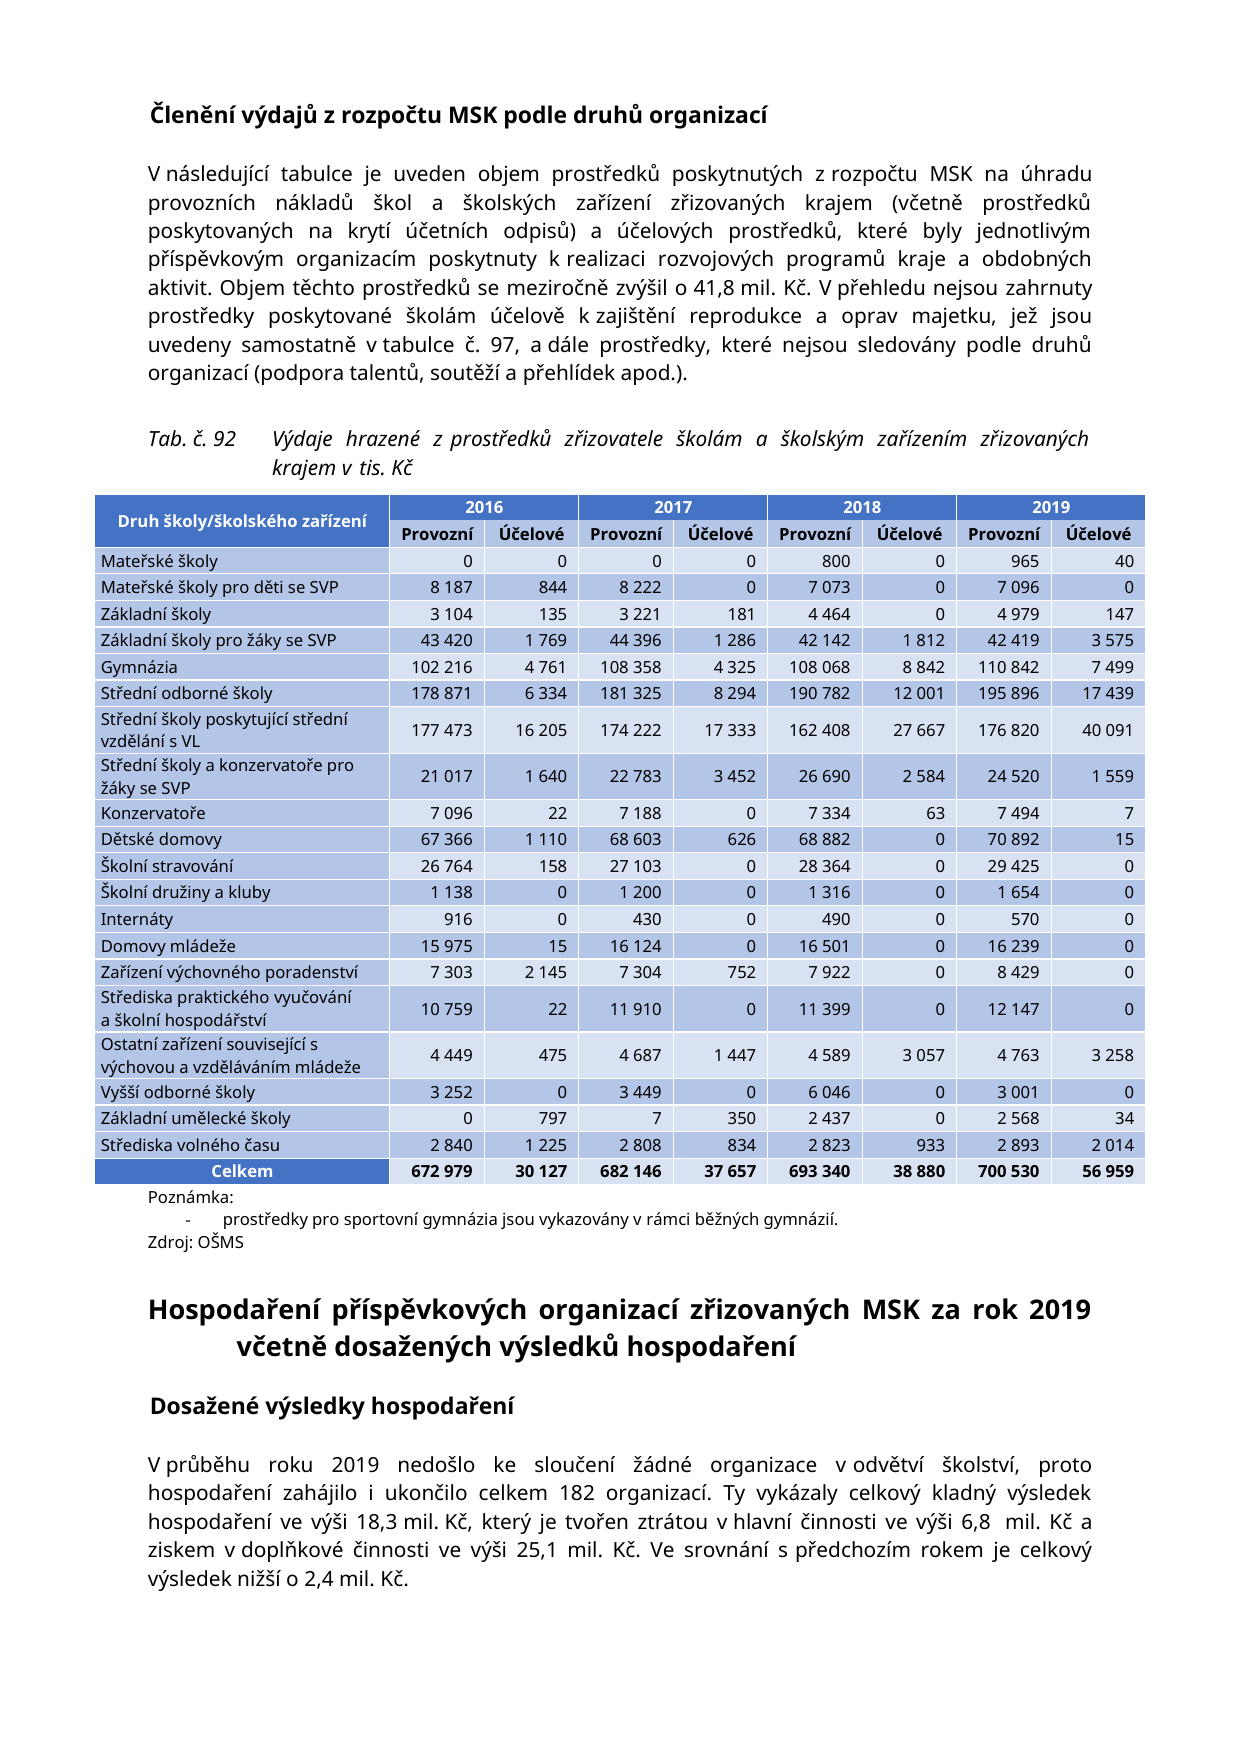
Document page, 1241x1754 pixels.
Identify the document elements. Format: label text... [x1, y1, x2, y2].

table_cell 844 [485, 574, 578, 600]
table_cell 1 286 [674, 628, 767, 653]
table_cell Vyšší odborné školy [95, 1079, 389, 1104]
table_cell 15 975 [390, 933, 484, 958]
table_cell 626 [674, 827, 767, 852]
table_cell 7 096 [390, 800, 484, 826]
table_cell 0 [485, 880, 578, 905]
table_cell 0 [485, 906, 578, 932]
text V průběhu roku 2019 nedošlo ke sloučení žádné organizace v odvětví školství, proto hospodaření zahájilo i ukončilo celkem 182 organizací. Ty vykázaly celkový kladný výsledek hospodaření ve výši 18,3 mil. Kč, který je tvořen ztrátou v hlavní činnosti ve výši 6,8 mil. Kč a ziskem v doplňkové činnosti ve výši 25,1 mil. Kč. Ve srovnání s předchozím rokem je celkový výsledek nižší o 2,4 mil. Kč. [148, 1450, 1092, 1592]
table_cell 7 494 [957, 800, 1051, 826]
table_cell 4 449 [390, 1033, 484, 1078]
table_cell 68 882 [768, 827, 862, 852]
table_cell 158 [485, 853, 578, 879]
text Poznámka: [148, 1185, 1092, 1208]
table_cell 22 [485, 986, 578, 1031]
table_cell 570 [957, 906, 1051, 932]
table_cell 965 [957, 548, 1051, 573]
table_cell 4 325 [674, 654, 767, 679]
table_cell Základní školy pro žáky se SVP [95, 628, 389, 653]
table_cell 0 [863, 827, 956, 852]
table_cell 27 103 [579, 853, 673, 879]
table_cell 17 333 [674, 707, 767, 753]
table_cell Střední odborné školy [95, 681, 389, 706]
table_cell 834 [674, 1132, 767, 1158]
table_cell 8 294 [674, 681, 767, 706]
table_cell 2 014 [1052, 1132, 1145, 1158]
table_cell 2 808 [579, 1132, 673, 1158]
table_cell 16 239 [957, 933, 1051, 958]
text Zdroj: OŠMS [148, 1231, 1092, 1253]
table_cell 0 [485, 548, 578, 573]
table_cell 4 761 [485, 654, 578, 679]
table_cell 0 [674, 548, 767, 573]
table_cell 10 759 [390, 986, 484, 1031]
table_cell 7 499 [1052, 654, 1145, 679]
table_cell 3 001 [957, 1079, 1051, 1104]
table_cell 3 575 [1052, 628, 1145, 653]
table_cell 0 [1052, 574, 1145, 600]
table_cell 0 [863, 986, 956, 1031]
table_cell 12 001 [863, 681, 956, 706]
table_header 2018 [768, 495, 956, 520]
table_cell 7 922 [768, 960, 862, 985]
table_cell 68 603 [579, 827, 673, 852]
table_cell 2 568 [957, 1106, 1051, 1131]
table_cell 3 057 [863, 1033, 956, 1078]
table_cell 3 252 [390, 1079, 484, 1104]
table_cell 0 [863, 1079, 956, 1104]
table_cell 0 [1052, 1079, 1145, 1104]
table_cell Účelové [1052, 520, 1145, 547]
table_cell 0 [863, 601, 956, 626]
table_cell 17 439 [1052, 681, 1145, 706]
table_cell 7 334 [768, 800, 862, 826]
table_cell Provozní [579, 520, 673, 547]
table_cell 147 [1052, 601, 1145, 626]
table_cell Provozní [957, 520, 1051, 547]
table_cell Školní družiny a kluby [95, 880, 389, 905]
table_cell 0 [674, 906, 767, 932]
table_cell 0 [1052, 960, 1145, 985]
table_cell 7 303 [390, 960, 484, 985]
table_cell 21 017 [390, 754, 484, 799]
table_cell 1 640 [485, 754, 578, 799]
table_cell Mateřské školy [95, 548, 389, 573]
table_cell 40 [1052, 548, 1145, 573]
table_cell 7 [1052, 800, 1145, 826]
table_cell 4 589 [768, 1033, 862, 1078]
table_cell 693 340 [768, 1159, 862, 1184]
table_cell 1 812 [863, 628, 956, 653]
text V následující tabulce je uveden objem prostředků poskytnutých z rozpočtu MSK na úhradu provozních nákladů škol a školských zařízení zřizovaných krajem (včetně prostředků poskytovaných na krytí účetních odpisů) a účelových prostředků, které byly jednotlivým příspěvkovým organizacím poskytnuty k realizaci rozvojových programů kraje a obdobných aktivit. Objem těchto prostředků se meziročně zvýšil o 41,8 mil. Kč. V přehledu nejsou zahrnuty prostředky poskytované školám účelově k zajištění reprodukce a oprav majetku, jež jsou uvedeny samostatně v tabulce č. 97, a dále prostředky, které nejsou sledovány podle druhů organizací (podpora talentů, soutěží a přehlídek apod.). [148, 159, 1092, 387]
table_cell Provozní [390, 520, 484, 547]
table_cell 0 [863, 1106, 956, 1131]
table_cell 44 396 [579, 628, 673, 653]
table_cell 178 871 [390, 681, 484, 706]
table_cell Základní umělecké školy [95, 1106, 389, 1131]
table_cell 2 584 [863, 754, 956, 799]
table_cell 195 896 [957, 681, 1051, 706]
table_cell 11 399 [768, 986, 862, 1031]
subtitle Členění výdajů z rozpočtu MSK podle druhů organizací [149, 99, 1092, 130]
table_cell 30 127 [485, 1159, 578, 1184]
table_cell 3 104 [390, 601, 484, 626]
table_cell 34 [1052, 1106, 1145, 1131]
table_cell 430 [579, 906, 673, 932]
table_cell 0 [1052, 853, 1145, 879]
table_cell 70 892 [957, 827, 1051, 852]
table_cell 0 [674, 574, 767, 600]
table_cell 7 073 [768, 574, 862, 600]
table_cell 8 222 [579, 574, 673, 600]
table_cell 102 216 [390, 654, 484, 679]
table_cell Základní školy [95, 601, 389, 626]
table_cell Střediska volného času [95, 1132, 389, 1158]
table_cell 752 [674, 960, 767, 985]
subtitle Dosažené výsledky hospodaření [149, 1389, 1092, 1421]
table_cell 22 [485, 800, 578, 826]
table_cell 797 [485, 1106, 578, 1131]
table_cell 0 [1052, 933, 1145, 958]
table_cell 3 449 [579, 1079, 673, 1104]
table_cell 7 304 [579, 960, 673, 985]
table_cell 42 419 [957, 628, 1051, 653]
table_cell 0 [674, 853, 767, 879]
table_cell 181 325 [579, 681, 673, 706]
table_header 2019 [957, 495, 1145, 520]
table_cell 37 657 [674, 1159, 767, 1184]
table_cell Střední školy poskytující střední vzdělání s VL [95, 707, 389, 753]
table_cell 0 [863, 933, 956, 958]
table_cell 8 429 [957, 960, 1051, 985]
table_cell 1 200 [579, 880, 673, 905]
table_cell Celkem [95, 1159, 389, 1184]
table_cell 0 [863, 574, 956, 600]
table_cell 38 880 [863, 1159, 956, 1184]
table_cell Účelové [863, 520, 956, 547]
table_cell 174 222 [579, 707, 673, 753]
table_cell 27 667 [863, 707, 956, 753]
table_cell 0 [485, 1079, 578, 1104]
table_cell 177 473 [390, 707, 484, 753]
table_cell 26 690 [768, 754, 862, 799]
table_cell 4 979 [957, 601, 1051, 626]
table_cell 0 [863, 548, 956, 573]
table_cell 7 096 [957, 574, 1051, 600]
table_cell 162 408 [768, 707, 862, 753]
table_cell 28 364 [768, 853, 862, 879]
table_cell 3 452 [674, 754, 767, 799]
table_cell 0 [863, 853, 956, 879]
table_cell 15 [1052, 827, 1145, 852]
table_cell 0 [390, 548, 484, 573]
table_cell Provozní [768, 520, 862, 547]
table_cell Domovy mládeže [95, 933, 389, 958]
table_cell 12 147 [957, 986, 1051, 1031]
table_cell 110 842 [957, 654, 1051, 679]
table_cell 8 842 [863, 654, 956, 679]
table_cell 24 520 [957, 754, 1051, 799]
table_cell 181 [674, 601, 767, 626]
table_cell 11 910 [579, 986, 673, 1031]
table_cell 0 [1052, 906, 1145, 932]
table_cell Střední školy a konzervatoře pro žáky se SVP [95, 754, 389, 799]
table_cell 4 687 [579, 1033, 673, 1078]
table_cell 3 221 [579, 601, 673, 626]
table_cell 0 [674, 933, 767, 958]
table_cell 29 425 [957, 853, 1051, 879]
table_cell Internáty [95, 906, 389, 932]
list Výdaje hrazené z prostředků zřizovatele školám a školským zařízením zřizovaných krajem v tis. Kč [148, 424, 1092, 481]
table_cell 475 [485, 1033, 578, 1078]
table_cell 490 [768, 906, 862, 932]
table_cell Ostatní zařízení související s výchovou a vzděláváním mládeže [95, 1033, 389, 1078]
table_cell 16 205 [485, 707, 578, 753]
table_cell 7 [579, 1106, 673, 1131]
table_cell 0 [674, 986, 767, 1031]
table_cell 6 046 [768, 1079, 862, 1104]
table_cell 0 [579, 548, 673, 573]
table_cell 1 110 [485, 827, 578, 852]
table_cell 2 437 [768, 1106, 862, 1131]
table_cell 4 763 [957, 1033, 1051, 1078]
table_cell 15 [485, 933, 578, 958]
table_cell 0 [390, 1106, 484, 1131]
table_cell 176 820 [957, 707, 1051, 753]
table_cell 0 [1052, 986, 1145, 1031]
table_cell 63 [863, 800, 956, 826]
table_cell 916 [390, 906, 484, 932]
table_cell 16 124 [579, 933, 673, 958]
table_cell 2 145 [485, 960, 578, 985]
table_cell Účelové [485, 520, 578, 547]
subtitle Hospodaření příspěvkových organizací zřizovaných MSK za rok 2019 včetně dosažených výsledků hospodaření [148, 1291, 1092, 1364]
table_cell Střediska praktického vyučování a školní hospodářství [95, 986, 389, 1031]
list prostředky pro sportovní gymnázia jsou vykazovány v rámci běžných gymnázií. [185, 1208, 1092, 1231]
table_cell 1 447 [674, 1033, 767, 1078]
table_cell 682 146 [579, 1159, 673, 1184]
table_cell 350 [674, 1106, 767, 1131]
table_cell 1 559 [1052, 754, 1145, 799]
table_cell 6 334 [485, 681, 578, 706]
table_cell 1 654 [957, 880, 1051, 905]
table_cell 2 823 [768, 1132, 862, 1158]
table_cell Konzervatoře [95, 800, 389, 826]
table_cell 43 420 [390, 628, 484, 653]
table_cell Účelové [674, 520, 767, 547]
table_cell 2 840 [390, 1132, 484, 1158]
table_cell Gymnázia [95, 654, 389, 679]
table_cell Školní stravování [95, 853, 389, 879]
table_cell Dětské domovy [95, 827, 389, 852]
table_cell 40 091 [1052, 707, 1145, 753]
table_cell 0 [674, 880, 767, 905]
table_cell 16 501 [768, 933, 862, 958]
table_cell 8 187 [390, 574, 484, 600]
table_cell 108 358 [579, 654, 673, 679]
table_cell 933 [863, 1132, 956, 1158]
table_cell 4 464 [768, 601, 862, 626]
table_cell 1 769 [485, 628, 578, 653]
table_header Druh školy/školského zařízení [95, 495, 389, 547]
table_cell 1 316 [768, 880, 862, 905]
table_cell 0 [863, 906, 956, 932]
table_cell 2 893 [957, 1132, 1051, 1158]
table_cell 672 979 [390, 1159, 484, 1184]
table_cell 135 [485, 601, 578, 626]
table_header 2017 [579, 495, 767, 520]
table_cell 1 225 [485, 1132, 578, 1158]
table_cell Mateřské školy pro děti se SVP [95, 574, 389, 600]
table_cell 0 [674, 1079, 767, 1104]
table_cell 108 068 [768, 654, 862, 679]
table_header 2016 [390, 495, 578, 520]
table_cell 700 530 [957, 1159, 1051, 1184]
table_cell 56 959 [1052, 1159, 1145, 1184]
table_cell 0 [674, 800, 767, 826]
table_cell Zařízení výchovného poradenství [95, 960, 389, 985]
table_cell 0 [863, 880, 956, 905]
table_cell 800 [768, 548, 862, 573]
table_cell 3 258 [1052, 1033, 1145, 1078]
table_cell 0 [1052, 880, 1145, 905]
table_cell 22 783 [579, 754, 673, 799]
table_cell 0 [863, 960, 956, 985]
table_cell 42 142 [768, 628, 862, 653]
table_cell 7 188 [579, 800, 673, 826]
table_cell 26 764 [390, 853, 484, 879]
table_cell 190 782 [768, 681, 862, 706]
table_cell 67 366 [390, 827, 484, 852]
table_cell 1 138 [390, 880, 484, 905]
